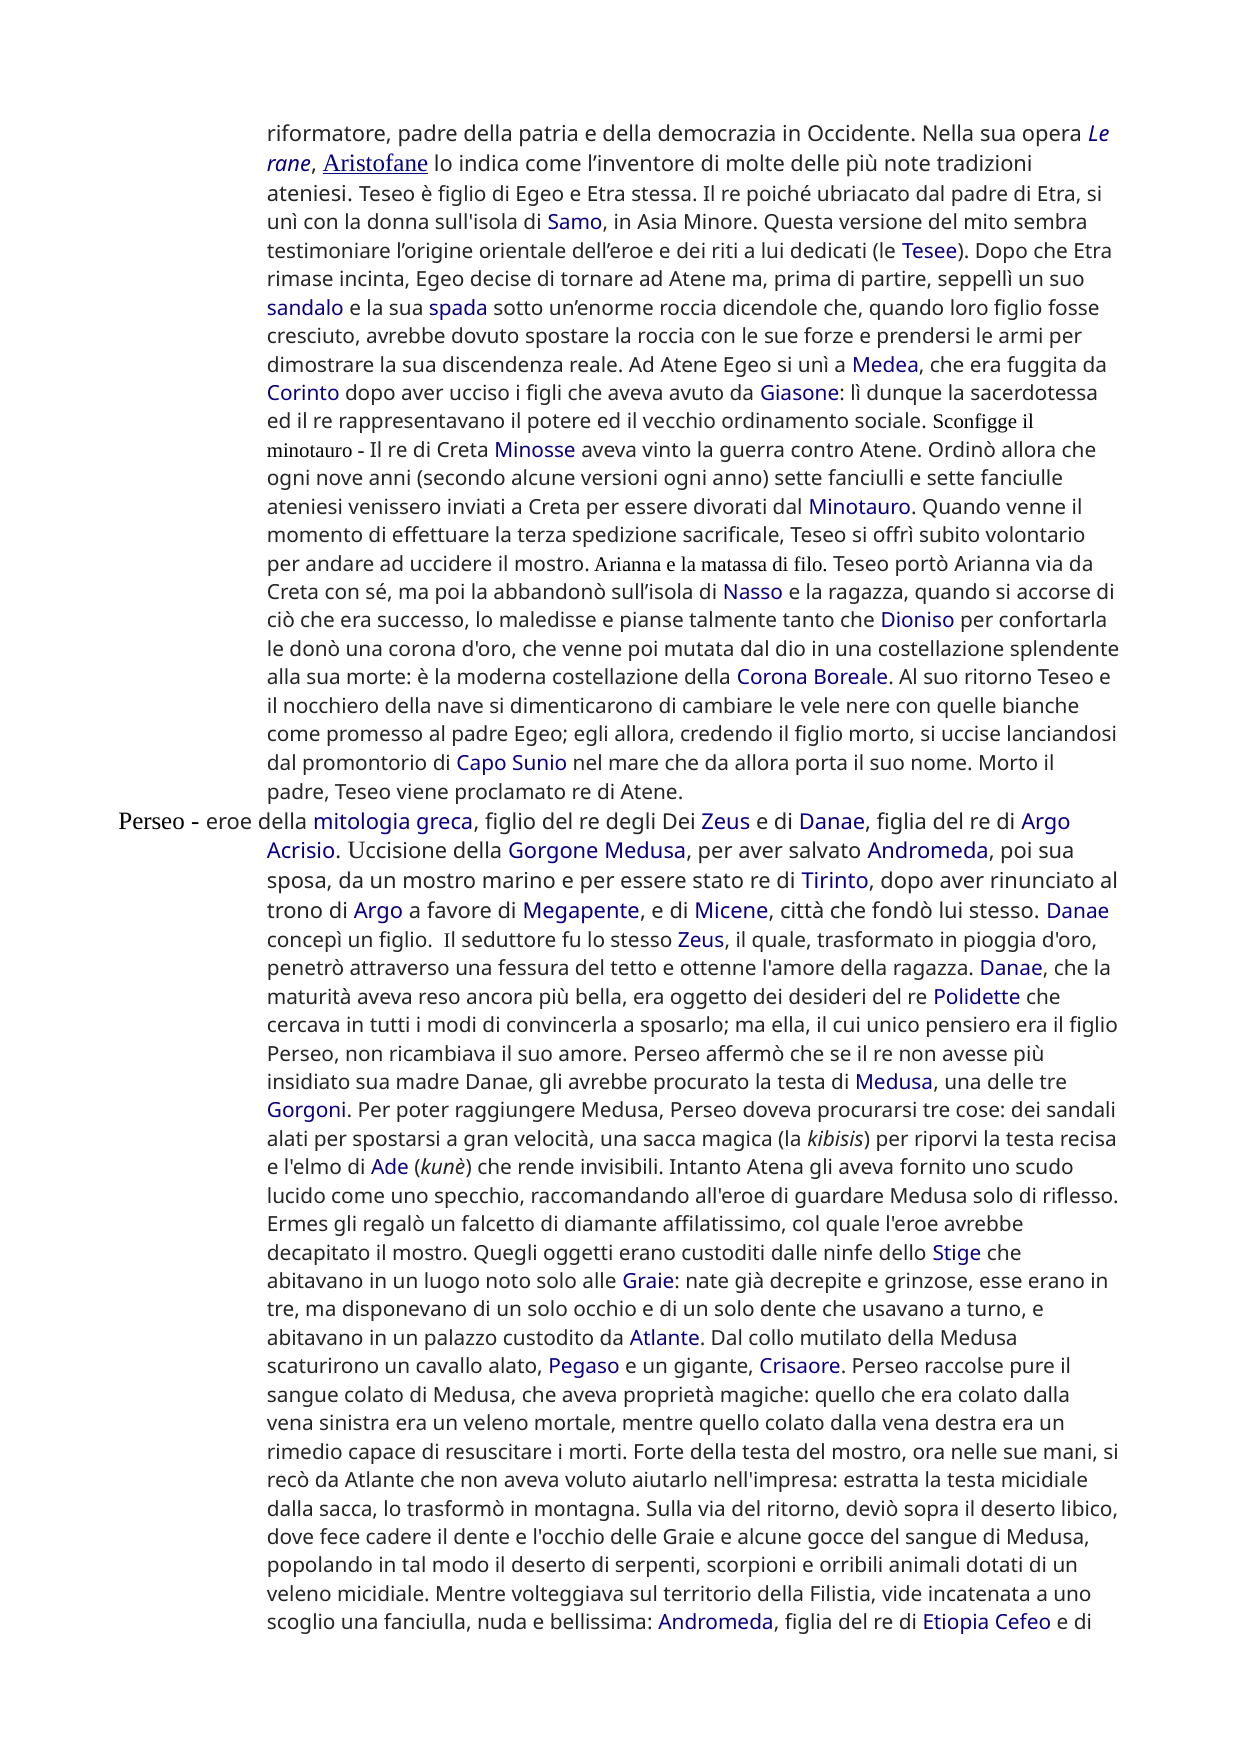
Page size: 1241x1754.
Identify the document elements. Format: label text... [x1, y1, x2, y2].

text Perseo - eroe della mitologia greca, figlio del re degli Dei Zeus e di Danae, figlia del re di Argo Acrisio. Uccisione della Gorgone Medusa, per aver salvato Andromeda, poi sua sposa, da un mostro marino e per essere stato re di Tirinto, dopo aver rinunciato al trono di Argo a favore di Megapente, e di Micene, città che fondò lui stesso. Danae concepì un figlio. Il seduttore fu lo stesso Zeus, il quale, trasformato in pioggia d'oro, penetrò attraverso una fessura del tetto e ottenne l'amore della ragazza. Danae, che la maturità aveva reso ancora più bella, era oggetto dei desideri del re Polidette che cercava in tutti i modi di convincerla a sposarlo; ma ella, il cui unico pensiero era il figlio Perseo, non ricambiava il suo amore. Perseo affermò che se il re non avesse più insidiato sua madre Danae, gli avrebbe procurato la testa di Medusa, una delle tre Gorgoni. Per poter raggiungere Medusa, Perseo doveva procurarsi tre cose: dei sandali alati per spostarsi a gran velocità, una sacca magica (la kibisis) per riporvi la testa recisa e l'elmo di Ade (kunè) che rende invisibili. Intanto Atena gli aveva fornito uno scudo lucido come uno specchio, raccomandando all'eroe di guardare Medusa solo di riflesso. Ermes gli regalò un falcetto di diamante affilatissimo, col quale l'eroe avrebbe decapitato il mostro. Quegli oggetti erano custoditi dalle ninfe dello Stige che abitavano in un luogo noto solo alle Graie: nate già decrepite e grinzose, esse erano in tre, ma disponevano di un solo occhio e di un solo dente che usavano a turno, e abitavano in un palazzo custodito da Atlante. Dal collo mutilato della Medusa scaturirono un cavallo alato, Pegaso e un gigante, Crisaore. Perseo raccolse pure il sangue colato di Medusa, che aveva proprietà magiche: quello che era colato dalla vena sinistra era un veleno mortale, mentre quello colato dalla vena destra era un rimedio capace di resuscitare i morti. Forte della testa del mostro, ora nelle sue mani, si recò da Atlante che non aveva voluto aiutarlo nell'impresa: estratta la testa micidiale dalla sacca, lo trasformò in montagna. Sulla via del ritorno, deviò sopra il deserto libico, dove fece cadere il dente e l'occhio delle Graie e alcune gocce del sangue di Medusa, popolando in tal modo il deserto di serpenti, scorpioni e orribili animali dotati di un veleno micidiale. Mentre volteggiava sul territorio della Filistia, vide incatenata a uno scoglio una fanciulla, nuda e bellissima: Andromeda, figlia del re di Etiopia Cefeo e di [118, 806, 1122, 1636]
text riformatore, padre della patria e della democrazia in Occidente. Nella sua opera Le rane, Aristofane lo indica come l’inventore di molte delle più note tradizioni ateniesi. Teseo è figlio di Egeo e Etra stessa. Il re poiché ubriacato dal padre di Etra, si unì con la donna sull'isola di Samo, in Asia Minore. Questa versione del mito sembra testimoniare l’origine orientale dell’eroe e dei riti a lui dedicati (le Tesee). Dopo che Etra rimase incinta, Egeo decise di tornare ad Atene ma, prima di partire, seppellì un suo sandalo e la sua spada sotto un’enorme roccia dicendole che, quando loro figlio fosse cresciuto, avrebbe dovuto spostare la roccia con le sue forze e prendersi le armi per dimostrare la sua discendenza reale. Ad Atene Egeo si unì a Medea, che era fuggita da Corinto dopo aver ucciso i figli che aveva avuto da Giasone: lì dunque la sacerdotessa ed il re rappresentavano il potere ed il vecchio ordinamento sociale. Sconfigge il minotauro - Il re di Creta Minosse aveva vinto la guerra contro Atene. Ordinò allora che ogni nove anni (secondo alcune versioni ogni anno) sette fanciulli e sette fanciulle ateniesi venissero inviati a Creta per essere divorati dal Minotauro. Quando venne il momento di effettuare la terza spedizione sacrificale, Teseo si offrì subito volontario per andare ad uccidere il mostro. Arianna e la matassa di filo. Teseo portò Arianna via da Creta con sé, ma poi la abbandonò sull’isola di Nasso e la ragazza, quando si accorse di ciò che era successo, lo maledisse e pianse talmente tanto che Dioniso per confortarla le donò una corona d'oro, che venne poi mutata dal dio in una costellazione splendente alla sua morte: è la moderna costellazione della Corona Boreale. Al suo ritorno Teseo e il nocchiero della nave si dimenticarono di cambiare le vele nere con quelle bianche come promesso al padre Egeo; egli allora, credendo il figlio morto, si uccise lanciandosi dal promontorio di Capo Sunio nel mare che da allora porta il suo nome. Morto il padre, Teseo viene proclamato re di Atene. [118, 118, 1122, 806]
